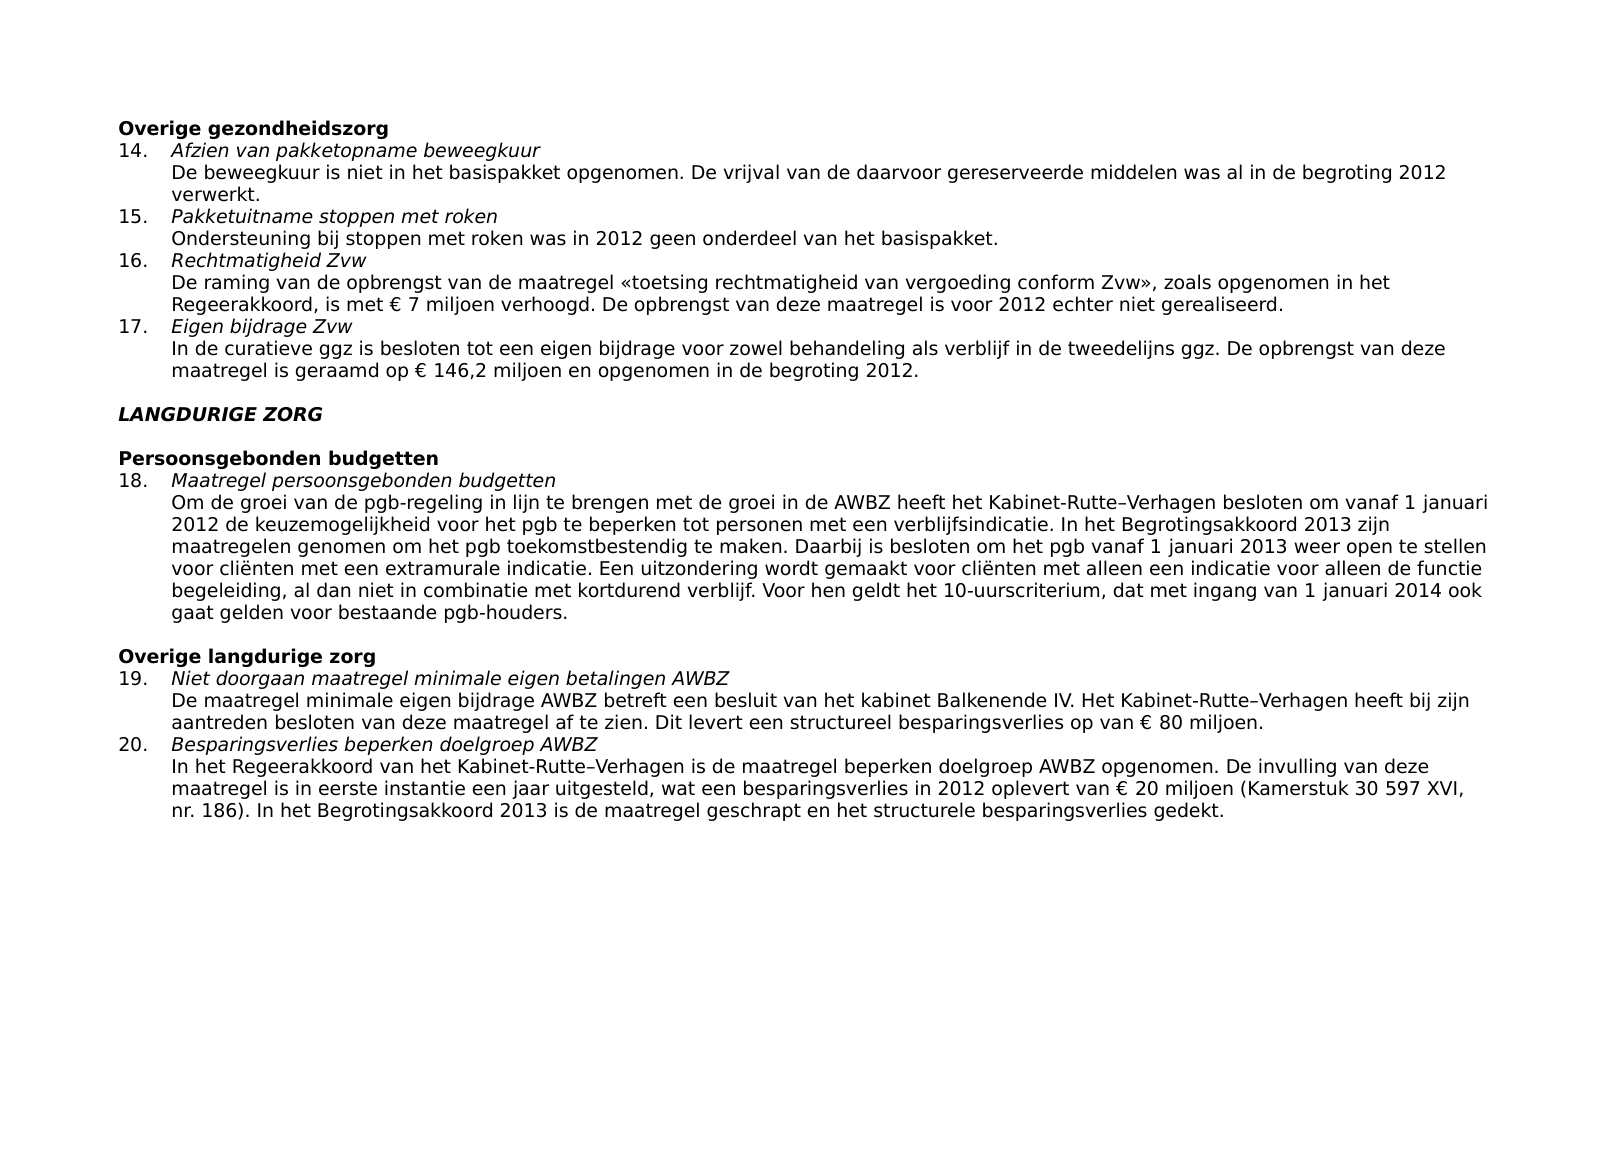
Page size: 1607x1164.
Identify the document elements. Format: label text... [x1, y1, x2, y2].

text 16. Rechtmatigheid Zvw [118, 250, 1488, 272]
text 19. Niet doorgaan maatregel minimale eigen betalingen AWBZ [118, 668, 1488, 690]
text 20. Besparingsverlies beperken doelgroep AWBZ [118, 734, 1488, 756]
subtitle Overige langdurige zorg [118, 646, 1488, 668]
subtitle Persoonsgebonden budgetten [118, 448, 1488, 470]
text De raming van de opbrengst van de maatregel «toetsing rechtmatigheid van vergoeding conform Zvw», zoals opgenomen in het Regeerakkoord, is met € 7 miljoen verhoogd. De opbrengst van deze maatregel is voor 2012 echter niet gerealiseerd. [171, 272, 1488, 316]
subtitle Overige gezondheidszorg [118, 118, 1488, 140]
text 18. Maatregel persoonsgebonden budgetten [118, 470, 1488, 492]
text 15. Pakketuitname stoppen met roken [118, 206, 1488, 228]
text 14. Afzien van pakketopname beweegkuur [118, 140, 1488, 162]
text In het Regeerakkoord van het Kabinet-Rutte–Verhagen is de maatregel beperken doelgroep AWBZ opgenomen. De invulling van deze maatregel is in eerste instantie een jaar uitgesteld, wat een besparingsverlies in 2012 oplevert van € 20 miljoen (Kamerstuk 30 597 XVI, nr. 186). In het Begrotingsakkoord 2013 is de maatregel geschrapt en het structurele besparingsverlies gedekt. [171, 756, 1488, 822]
text Ondersteuning bij stoppen met roken was in 2012 geen onderdeel van het basispakket. [171, 228, 1488, 250]
text De maatregel minimale eigen bijdrage AWBZ betreft een besluit van het kabinet Balkenende IV. Het Kabinet-Rutte–Verhagen heeft bij zijn aantreden besloten van deze maatregel af te zien. Dit levert een structureel besparingsverlies op van € 80 miljoen. [171, 690, 1488, 734]
text 17. Eigen bijdrage Zvw [118, 316, 1488, 338]
text Om de groei van de pgb-regeling in lijn te brengen met de groei in de AWBZ heeft het Kabinet-Rutte–Verhagen besloten om vanaf 1 januari 2012 de keuzemogelijkheid voor het pgb te beperken tot personen met een verblijfsindicatie. In het Begrotingsakkoord 2013 zijn maatregelen genomen om het pgb toekomstbestendig te maken. Daarbij is besloten om het pgb vanaf 1 januari 2013 weer open te stellen voor cliënten met een extramurale indicatie. Een uitzondering wordt gemaakt voor cliënten met alleen een indicatie voor alleen de functie begeleiding, al dan niet in combinatie met kortdurend verblijf. Voor hen geldt het 10-uurscriterium, dat met ingang van 1 januari 2014 ook gaat gelden voor bestaande pgb-houders. [171, 492, 1488, 624]
text In de curatieve ggz is besloten tot een eigen bijdrage voor zowel behandeling als verblijf in de tweedelijns ggz. De opbrengst van deze maatregel is geraamd op € 146,2 miljoen en opgenomen in de begroting 2012. [171, 338, 1488, 382]
subtitle LANGDURIGE ZORG [118, 404, 1488, 426]
text De beweegkuur is niet in het basispakket opgenomen. De vrijval van de daarvoor gereserveerde middelen was al in de begroting 2012 verwerkt. [171, 162, 1488, 206]
